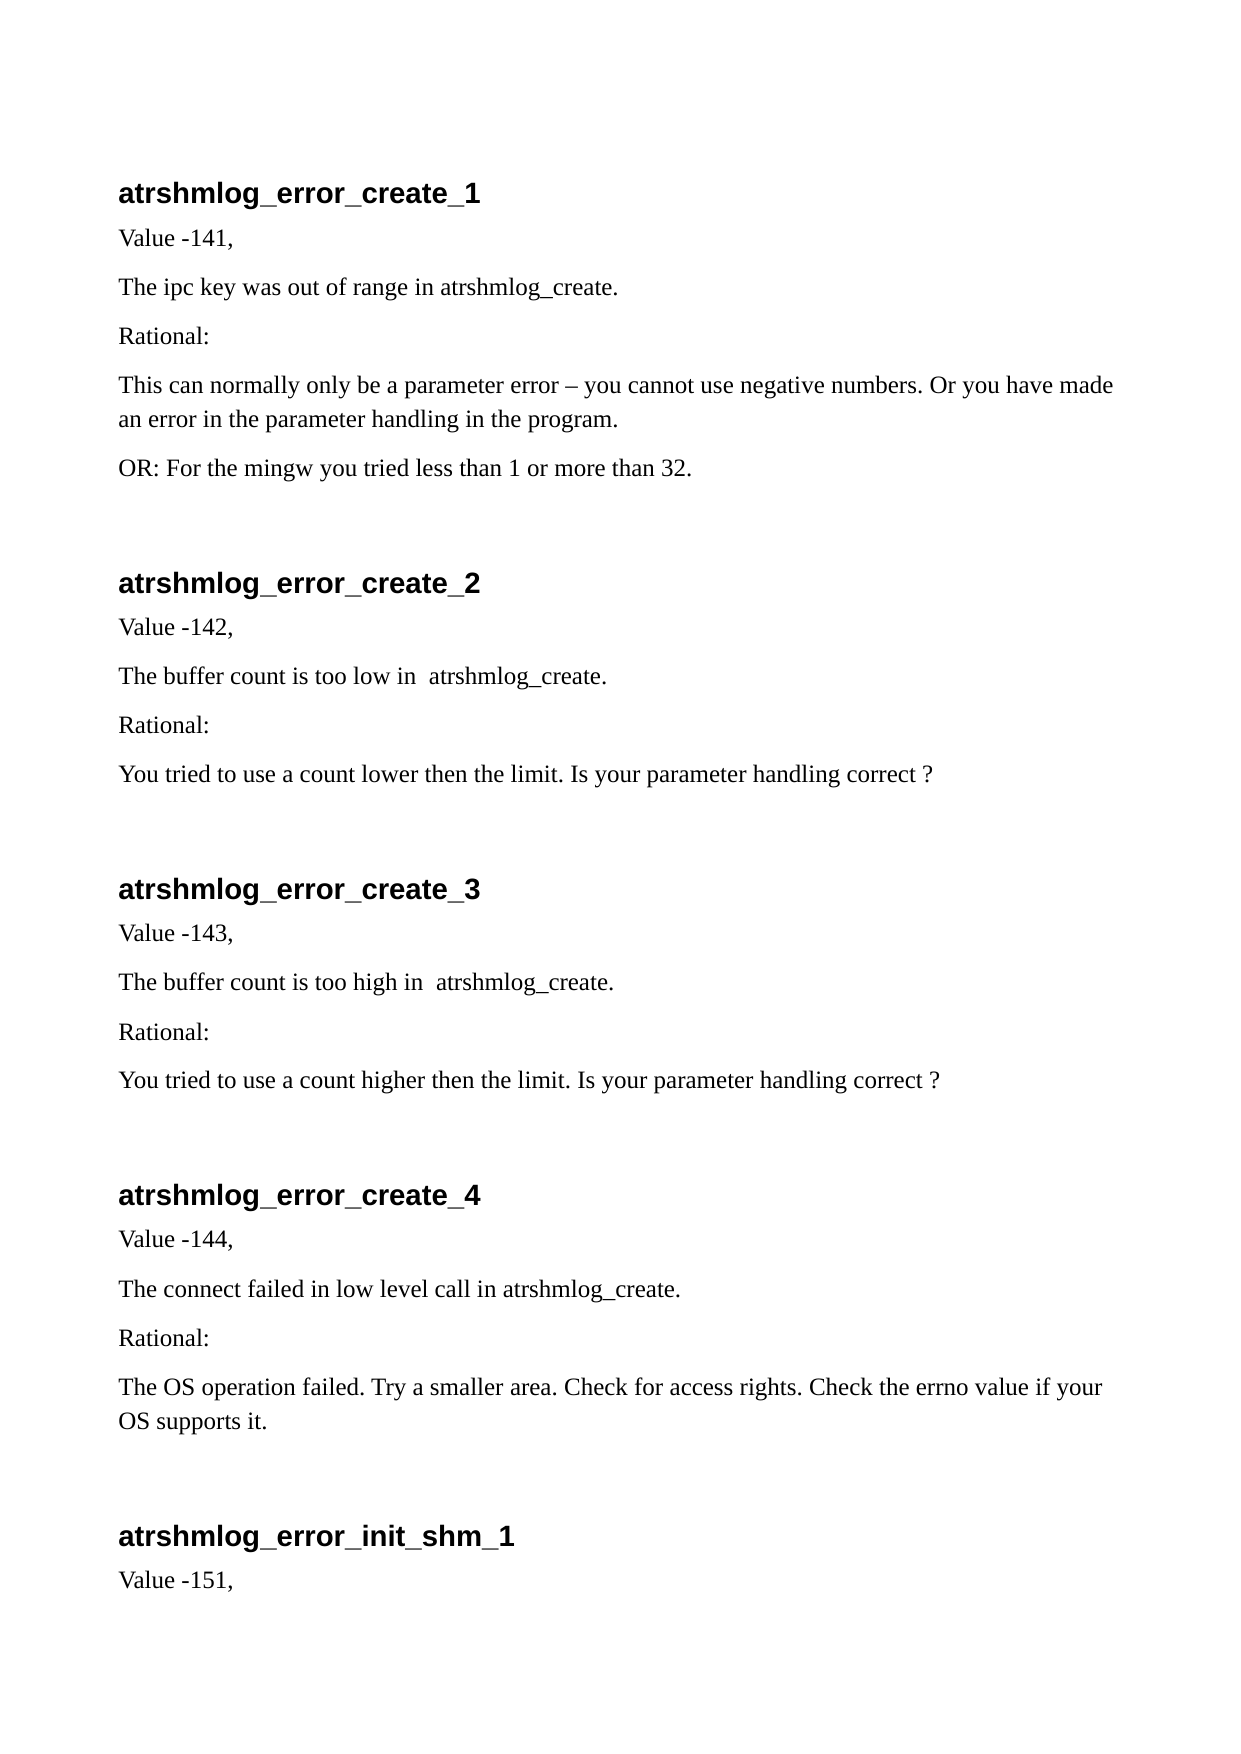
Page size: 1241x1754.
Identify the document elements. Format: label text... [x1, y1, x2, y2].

text You tried to use a count higher then the limit. Is your parameter handling correct ? [118, 1066, 1122, 1094]
text Rational: [118, 710, 1122, 739]
text Value -143, [118, 918, 1122, 947]
text The buffer count is too low in atrshmlog_create. [118, 661, 1122, 690]
subtitle atrshmlog_error_create_4 [118, 1178, 1122, 1212]
text Value -142, [118, 612, 1122, 641]
subtitle atrshmlog_error_create_2 [118, 566, 1122, 600]
text Value -151, [118, 1565, 1122, 1594]
text Rational: [118, 1323, 1122, 1351]
text The ipc key was out of range in atrshmlog_create. [118, 272, 1122, 300]
subtitle atrshmlog_error_create_1 [118, 176, 1122, 210]
text Rational: [118, 321, 1122, 349]
text Value -141, [118, 223, 1122, 251]
text You tried to use a count lower then the limit. Is your parameter handling correct ? [118, 759, 1122, 788]
text The OS operation failed. Try a smaller area. Check for access rights. Check the errno value if your OS supports it. [118, 1372, 1122, 1435]
text Rational: [118, 1017, 1122, 1045]
text The connect failed in low level call in atrshmlog_create. [118, 1274, 1122, 1302]
subtitle atrshmlog_error_create_3 [118, 872, 1122, 906]
text The buffer count is too high in atrshmlog_create. [118, 967, 1122, 996]
text Value -144, [118, 1224, 1122, 1253]
text OR: For the mingw you tried less than 1 or more than 32. [118, 453, 1122, 482]
subtitle atrshmlog_error_init_shm_1 [118, 1519, 1122, 1553]
text This can normally only be a parameter error – you cannot use negative numbers. Or you have made an error in the parameter handling in the program. [118, 370, 1122, 433]
